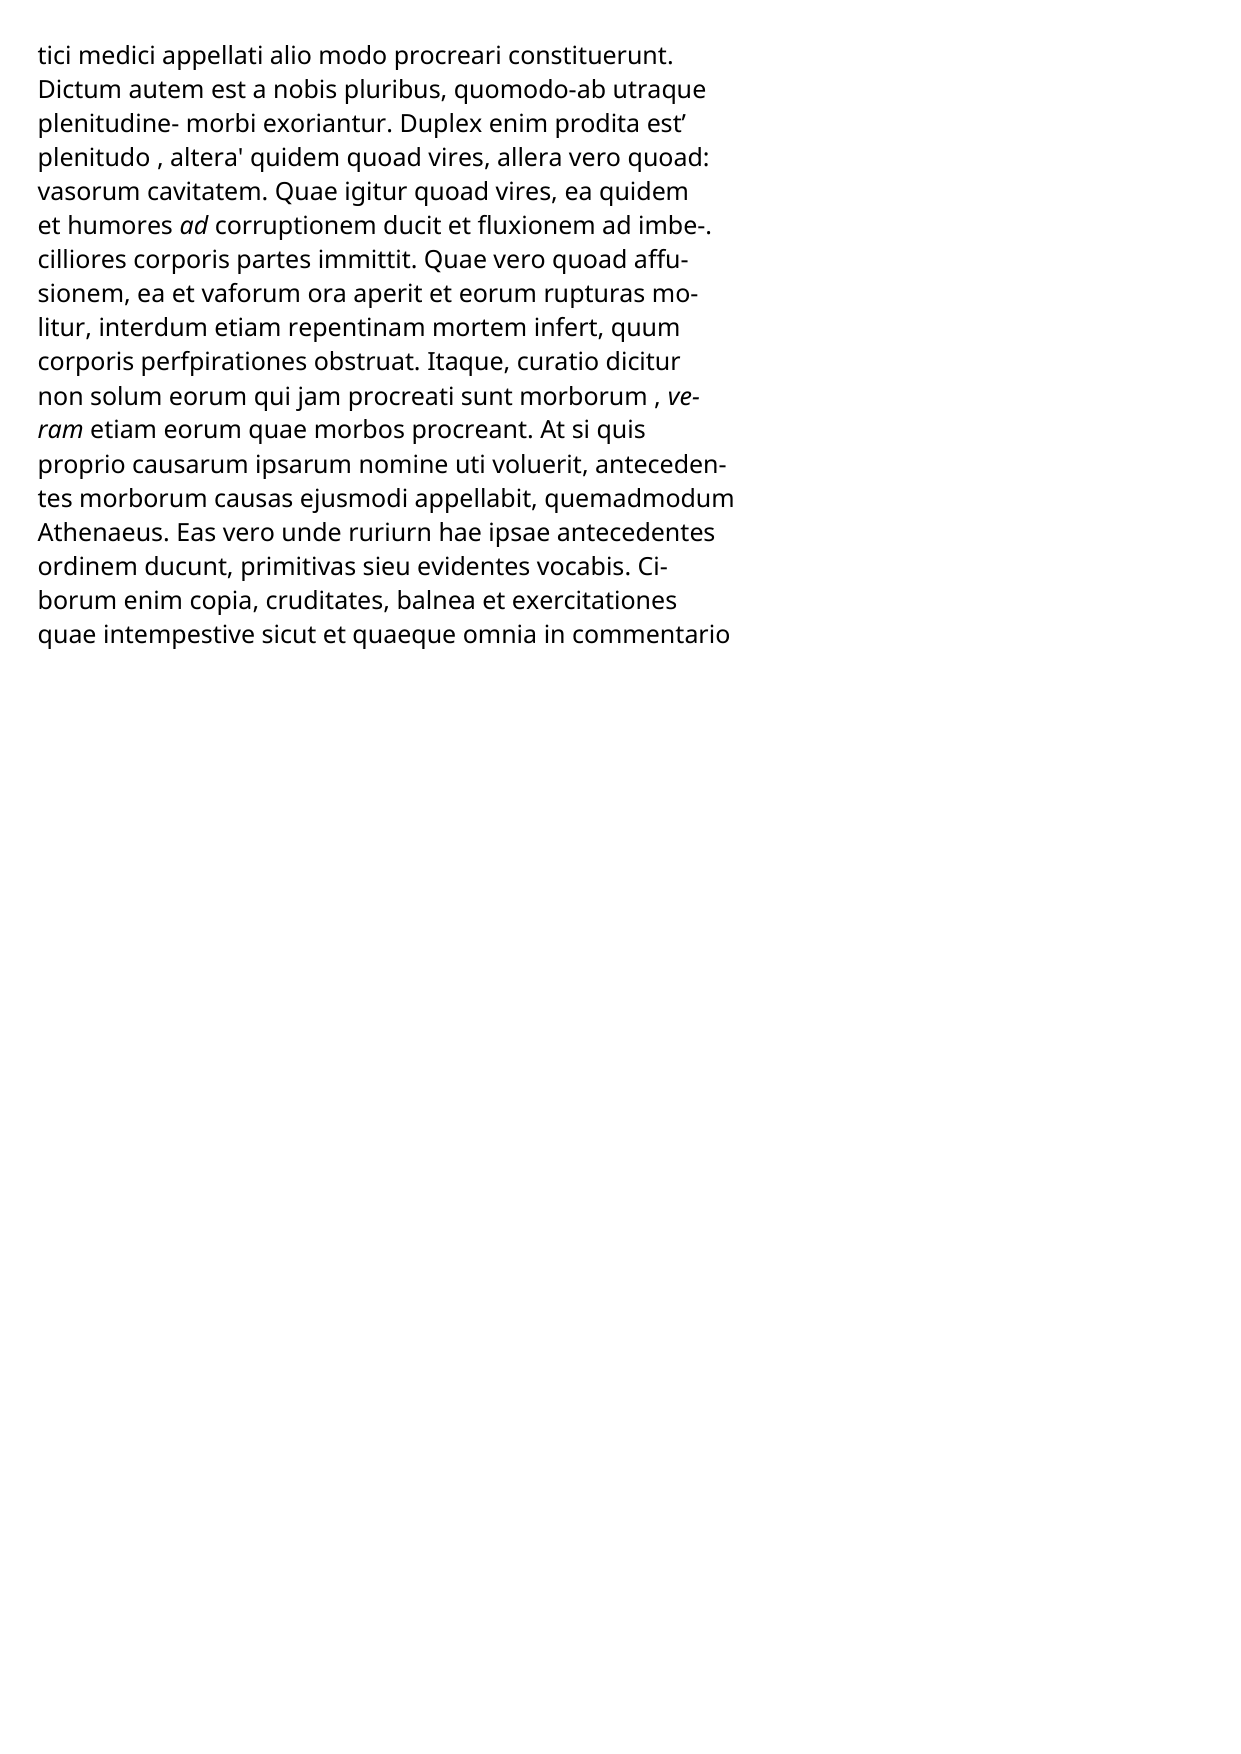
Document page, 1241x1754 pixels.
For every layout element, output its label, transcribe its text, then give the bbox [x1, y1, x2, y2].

text tici medici appellati alio modo procreari constituerunt. Dictum autem est a nobis pluribus, quomodo-ab utraque plenitudine- morbi exoriantur. Duplex enim prodita est’ plenitudo , altera' quidem quoad vires, allera vero quoad: vasorum cavitatem. Quae igitur quoad vires, ea quidem et humores ad corruptionem ducit et fluxionem ad imbe-. cilliores corporis partes immittit. Quae vero quoad affu- sionem, ea et vaforum ora aperit et eorum rupturas mo- litur, interdum etiam repentinam mortem infert, quum corporis perfpirationes obstruat. Itaque, curatio dicitur non solum eorum qui jam procreati sunt morborum , ve- ram etiam eorum quae morbos procreant. At si quis proprio causarum ipsarum nomine uti voluerit, anteceden- tes morborum causas ejusmodi appellabit, quemadmodum Athenaeus. Eas vero unde ruriurn hae ipsae antecedentes ordinem ducunt, primitivas sieu evidentes vocabis. Ci- borum enim copia, cruditates, balnea et exercitationes quae intempestive sicut et quaeque omnia in commentario [37, 37, 1203, 651]
